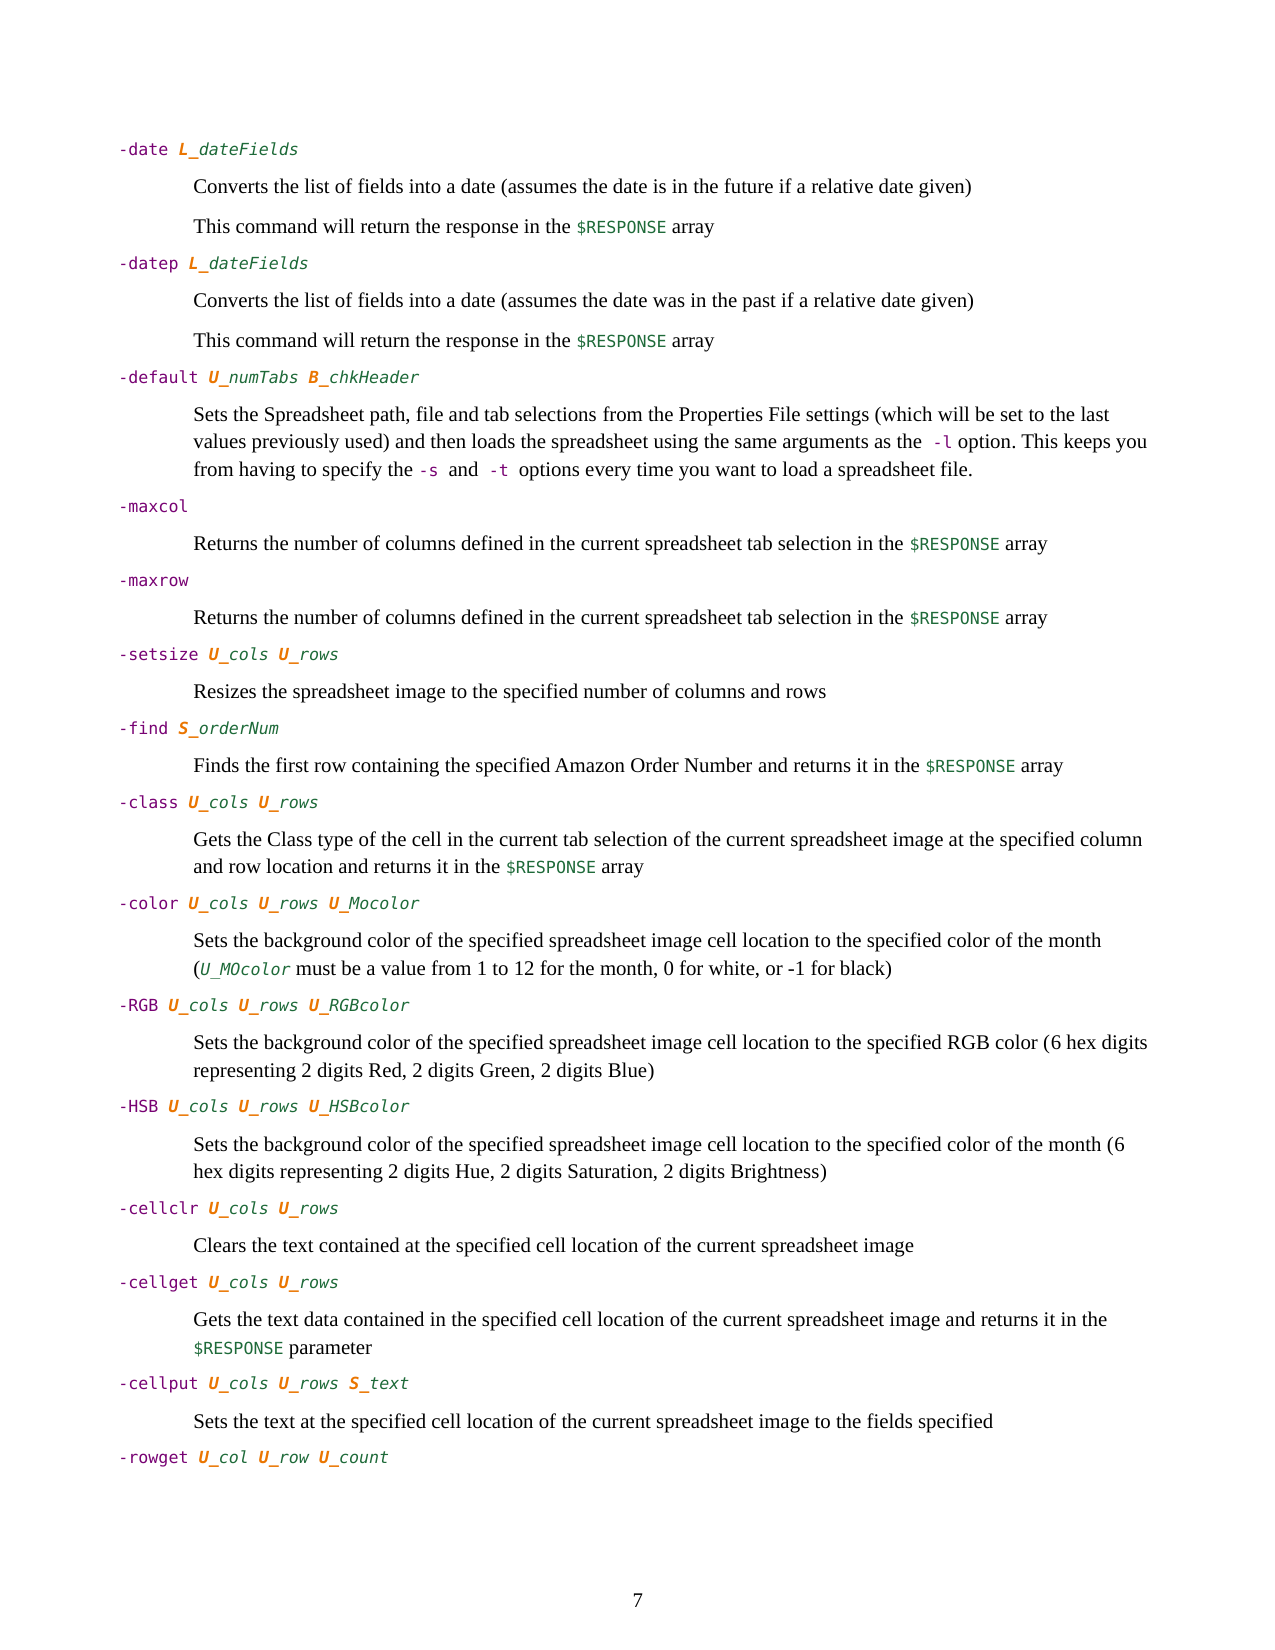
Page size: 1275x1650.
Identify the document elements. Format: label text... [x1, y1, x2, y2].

subtitle Clears the text contained at the specified cell location of the current spreadsheet image [193, 1233, 1157, 1257]
subtitle Sets the background color of the specified spreadsheet image cell location to the specified color of the month (6 hex digits representing 2 digits Hue, 2 digits Saturation, 2 digits Brightness) [193, 1131, 1157, 1183]
subtitle Gets the text data contained in the specified cell location of the current spreadsheet image and returns it in the $RESPONSE parameter [193, 1307, 1157, 1359]
subtitle -rowget U_col U_row U_count [118, 1448, 1157, 1468]
subtitle -find S_orderNum [118, 718, 1157, 738]
subtitle -default U_numTabs B_chkHeader [118, 367, 1157, 387]
subtitle Resizes the spreadsheet image to the specified number of columns and rows [193, 679, 1157, 703]
subtitle -HSB U_cols U_rows U_HSBcolor [118, 1097, 1157, 1117]
subtitle -cellget U_cols U_rows [118, 1273, 1157, 1292]
subtitle -cellput U_cols U_rows S_text [118, 1374, 1157, 1394]
subtitle Finds the first row containing the specified Amazon Order Number and returns it in the $RESPONSE array [193, 753, 1157, 777]
subtitle -date L_dateFields [118, 140, 1157, 159]
subtitle Gets the Class type of the cell in the current tab selection of the current spreadsheet image at the specified column and row location and returns it in the $RESPONSE array [193, 827, 1157, 878]
subtitle -maxrow [118, 571, 1157, 590]
subtitle This command will return the response in the $RESPONSE array [193, 328, 1157, 352]
subtitle Converts the list of fields into a date (assumes the date is in the future if a relative date given) [193, 174, 1157, 198]
subtitle Sets the text at the specified cell location of the current spreadsheet image to the fields specified [193, 1408, 1157, 1433]
subtitle Converts the list of fields into a date (assumes the date was in the past if a relative date given) [193, 288, 1157, 312]
subtitle -class U_cols U_rows [118, 792, 1157, 812]
subtitle -RGB U_cols U_rows U_RGBcolor [118, 996, 1157, 1015]
subtitle -maxcol [118, 497, 1157, 516]
subtitle This command will return the response in the $RESPONSE array [193, 214, 1157, 238]
subtitle -setsize U_cols U_rows [118, 644, 1157, 664]
subtitle Returns the number of columns defined in the current spreadsheet tab selection in the $RESPONSE array [193, 605, 1157, 629]
subtitle Sets the background color of the specified spreadsheet image cell location to the specified color of the month (U_MOcolor must be a value from 1 to 12 for the month, 0 for white, or -1 for black) [193, 928, 1157, 980]
subtitle Returns the number of columns defined in the current spreadsheet tab selection in the $RESPONSE array [193, 531, 1157, 555]
subtitle Sets the Spreadsheet path, file and tab selections from the Properties File settings (which will be set to the last values previously used) and then loads the spreadsheet using the same arguments as the -l option. This keeps you from having to specify the -s and -t options every time you want to load a spreadsheet file. [193, 402, 1157, 481]
subtitle -datep L_dateFields [118, 254, 1157, 273]
subtitle -cellclr U_cols U_rows [118, 1199, 1157, 1218]
subtitle -color U_cols U_rows U_Mocolor [118, 894, 1157, 913]
subtitle Sets the background color of the specified spreadsheet image cell location to the specified RGB color (6 hex digits representing 2 digits Red, 2 digits Green, 2 digits Blue) [193, 1030, 1157, 1082]
